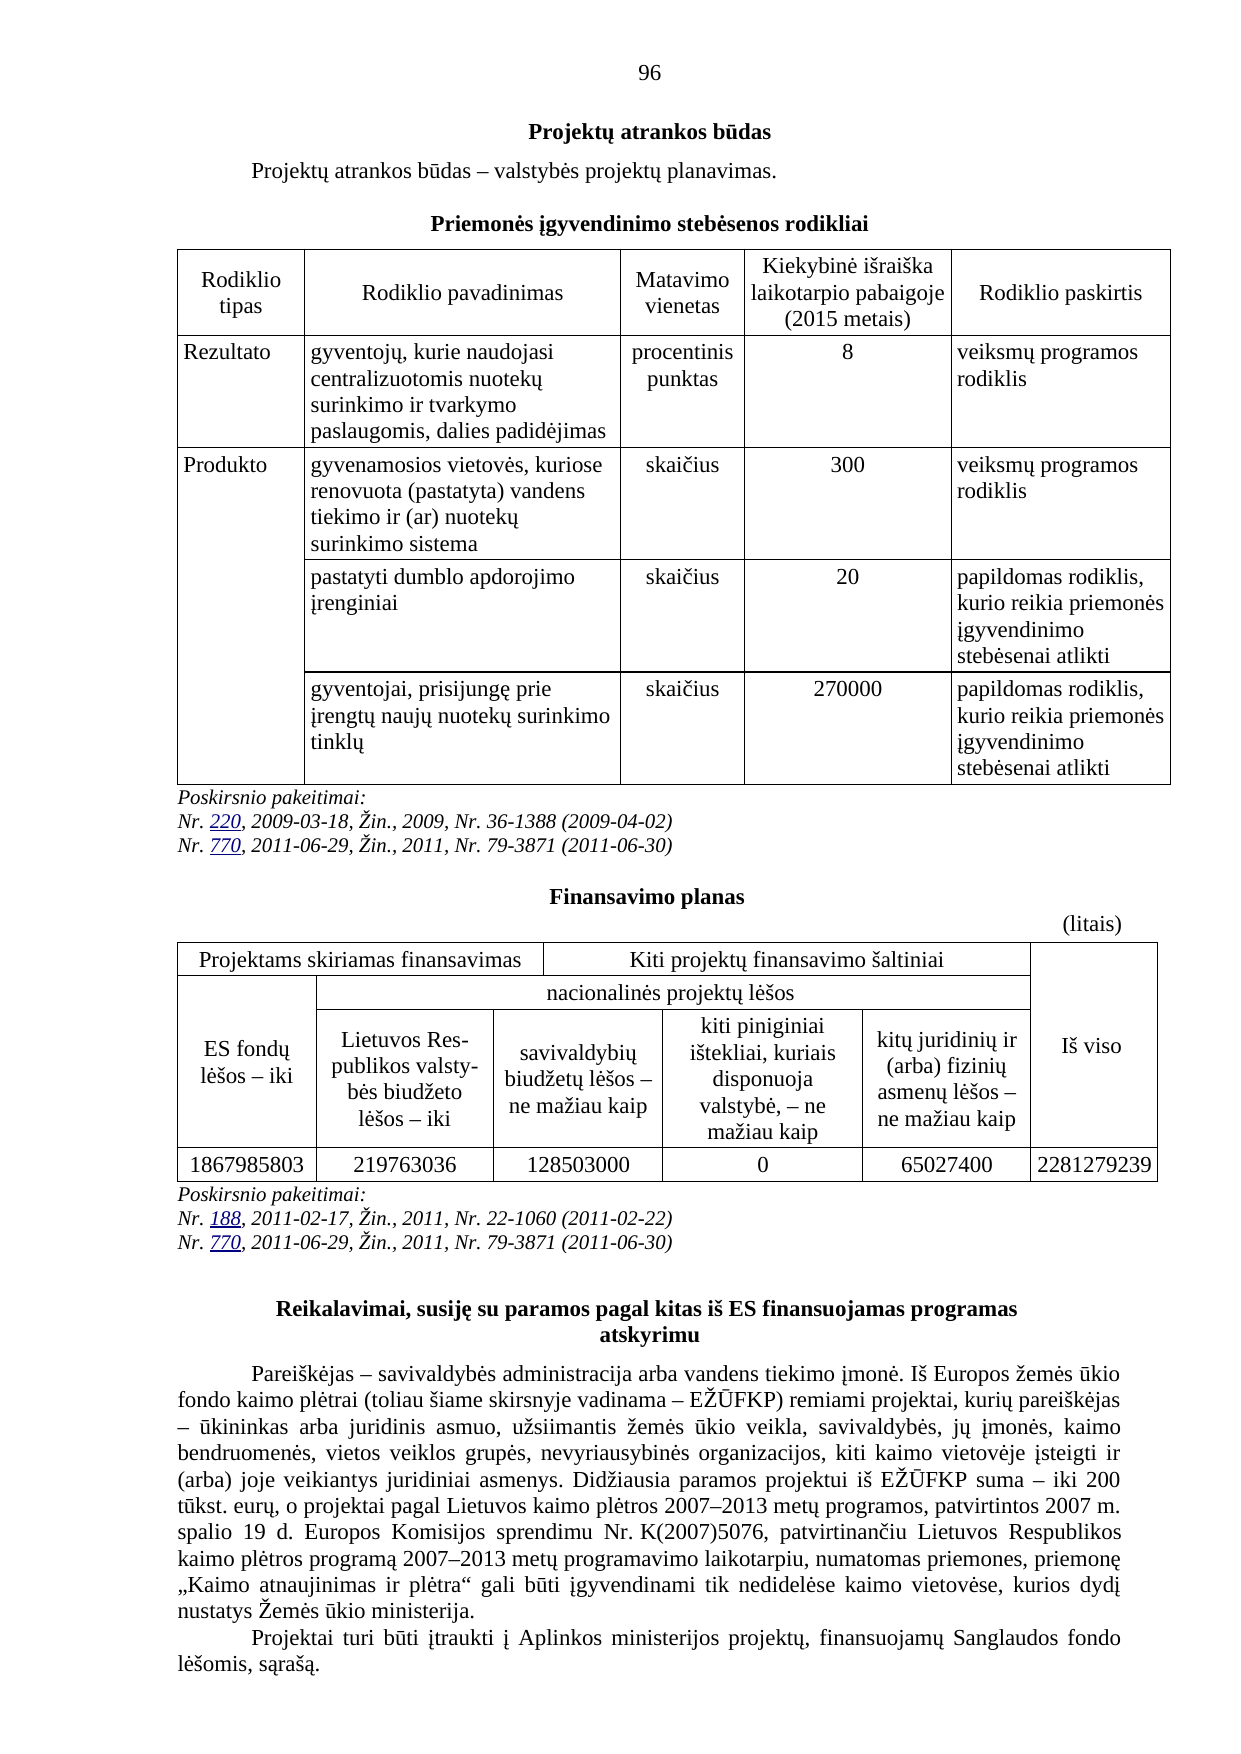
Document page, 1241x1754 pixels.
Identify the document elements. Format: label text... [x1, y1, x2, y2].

table_cell gyvenamosios vietovės, kuriose renovuota (pastatyta) vandens tiekimo ir (ar) nuotekų surinkimo sistema [305, 448, 620, 559]
table_cell 2281279239 [1031, 1148, 1157, 1181]
table_cell papildomas rodiklis, kurio reikia priemonės įgyvendinimo stebėsenai atlikti [952, 560, 1170, 671]
table_cell savivaldybių biudžetų lėšos – ne mažiau kaip [494, 1010, 662, 1147]
table_header Rodiklio pavadinimas [305, 250, 620, 334]
table_cell procentinis punktas [621, 336, 744, 447]
table_header Iš viso [1031, 943, 1157, 1147]
table_cell ES fondų lėšos – iki [178, 976, 316, 1147]
table_header Kiti projektų finansavimo šaltiniai [544, 943, 1030, 975]
table_header Rodiklio paskirtis [952, 250, 1170, 334]
table_cell 0 [663, 1148, 862, 1181]
text Reikalavimai, susiję su paramos pagal kitas iš ES finansuojamas programas atskyrimu [177, 1295, 1122, 1348]
text Projektų atrankos būdas [177, 118, 1122, 144]
table_cell 20 [745, 560, 951, 671]
text Nr. 188, 2011-02-17, Žin., 2011, Nr. 22-1060 (2011-02-22) [177, 1206, 1122, 1230]
table_cell 270000 [745, 673, 951, 784]
text Projektai turi būti įtraukti į Aplinkos ministerijos projektų, finansuojamų Sanglaudos fondo lėšomis, sąrašą. [177, 1624, 1122, 1676]
text Nr. 220, 2009-03-18, Žin., 2009, Nr. 36-1388 (2009-04-02) [177, 809, 1122, 833]
table_cell skaičius [621, 560, 744, 671]
table_cell gyventojų, kurie naudojasi centralizuotomis nuotekų surinkimo ir tvarkymo paslaugomis, dalies padidėjimas [305, 336, 620, 447]
text Nr. 770, 2011-06-29, Žin., 2011, Nr. 79-3871 (2011-06-30) [177, 1230, 1122, 1254]
table_cell kiti piniginiai ištekliai, kuriais disponuoja valstybė, – ne mažiau kaip [663, 1010, 862, 1147]
text Projektų atrankos būdas – valstybės projektų planavimas. [177, 157, 1122, 183]
text (litais) [177, 909, 1122, 936]
table_header Matavimo vienetas [621, 250, 744, 334]
table_cell pastatyti dumblo apdorojimo įrenginiai [305, 560, 620, 671]
text Finansavimo planas [177, 883, 1122, 909]
table_cell veiksmų programos rodiklis [952, 448, 1170, 559]
table_cell 128503000 [494, 1148, 662, 1181]
table_cell 65027400 [863, 1148, 1030, 1181]
table_cell 1867985803 [178, 1148, 316, 1181]
text Pareiškėjas – savivaldybės administracija arba vandens tiekimo įmonė. Iš Europos žemės ūkio fondo kaimo plėtrai (toliau šiame skirsnyje vadinama – EŽŪFKP) remiami projektai, kurių pareiškėjas – ūkininkas arba juridinis asmuo, užsiimantis žemės ūkio veikla, savivaldybės, jų įmonės, kaimo bendruomenės, vietos veiklos grupės, nevyriausybinės organizacijos, kiti kaimo vietovėje įsteigti ir (arba) joje veikiantys juridiniai asmenys. Didžiausia paramos projektui iš EŽŪFKP suma – iki 200 tūkst. eurų, o projektai pagal Lietuvos kaimo plėtros 2007–2013 metų programos, patvirtintos 2007 m. spalio 19 d. Europos Komisijos sprendimu Nr. K(2007)5076, patvirtinančiu Lietuvos Respublikos kaimo plėtros programą 2007–2013 metų programavimo laikotarpiu, numatomas priemones, priemonę „Kaimo atnaujinimas ir plėtra“ gali būti įgyvendinami tik nedidelėse kaimo vietovėse, kurios dydį nustatys Žemės ūkio ministerija. [177, 1360, 1122, 1624]
table_cell [178, 671, 304, 784]
table_cell kitų juridinių ir (arba) fizinių asmenų lėšos – ne mažiau kaip [863, 1010, 1030, 1147]
table_cell Produkto [178, 448, 304, 671]
text Poskirsnio pakeitimai: [177, 1182, 1122, 1206]
table_cell gyventojai, prisijungę prie įrengtų naujų nuotekų surinkimo tinklų [305, 673, 620, 784]
text Priemonės įgyvendinimo stebėsenos rodikliai [177, 210, 1122, 236]
text Nr. 770, 2011-06-29, Žin., 2011, Nr. 79-3871 (2011-06-30) [177, 833, 1122, 857]
text Poskirsnio pakeitimai: [177, 785, 1122, 809]
table_cell papildomas rodiklis, kurio reikia priemonės įgyvendinimo stebėsenai atlikti [952, 673, 1170, 784]
table_cell 300 [745, 448, 951, 559]
table_cell skaičius [621, 448, 744, 559]
table_header Kiekybinė išraiška laikotarpio pabaigoje (2015 metais) [745, 250, 951, 334]
table_cell 8 [745, 336, 951, 447]
table_cell nacionalinės projektų lėšos [317, 976, 1030, 1009]
table_header Projektams skiriamas finansavimas [178, 943, 543, 975]
table_cell Rezultato [178, 336, 304, 447]
table_cell Lietuvos Res­publikos valsty­bės biudžeto lėšos – iki [317, 1010, 493, 1147]
table_cell 219763036 [317, 1148, 493, 1181]
table_header Rodiklio tipas [178, 250, 304, 334]
table_cell skaičius [621, 673, 744, 784]
table_cell veiksmų programos rodiklis [952, 336, 1170, 447]
